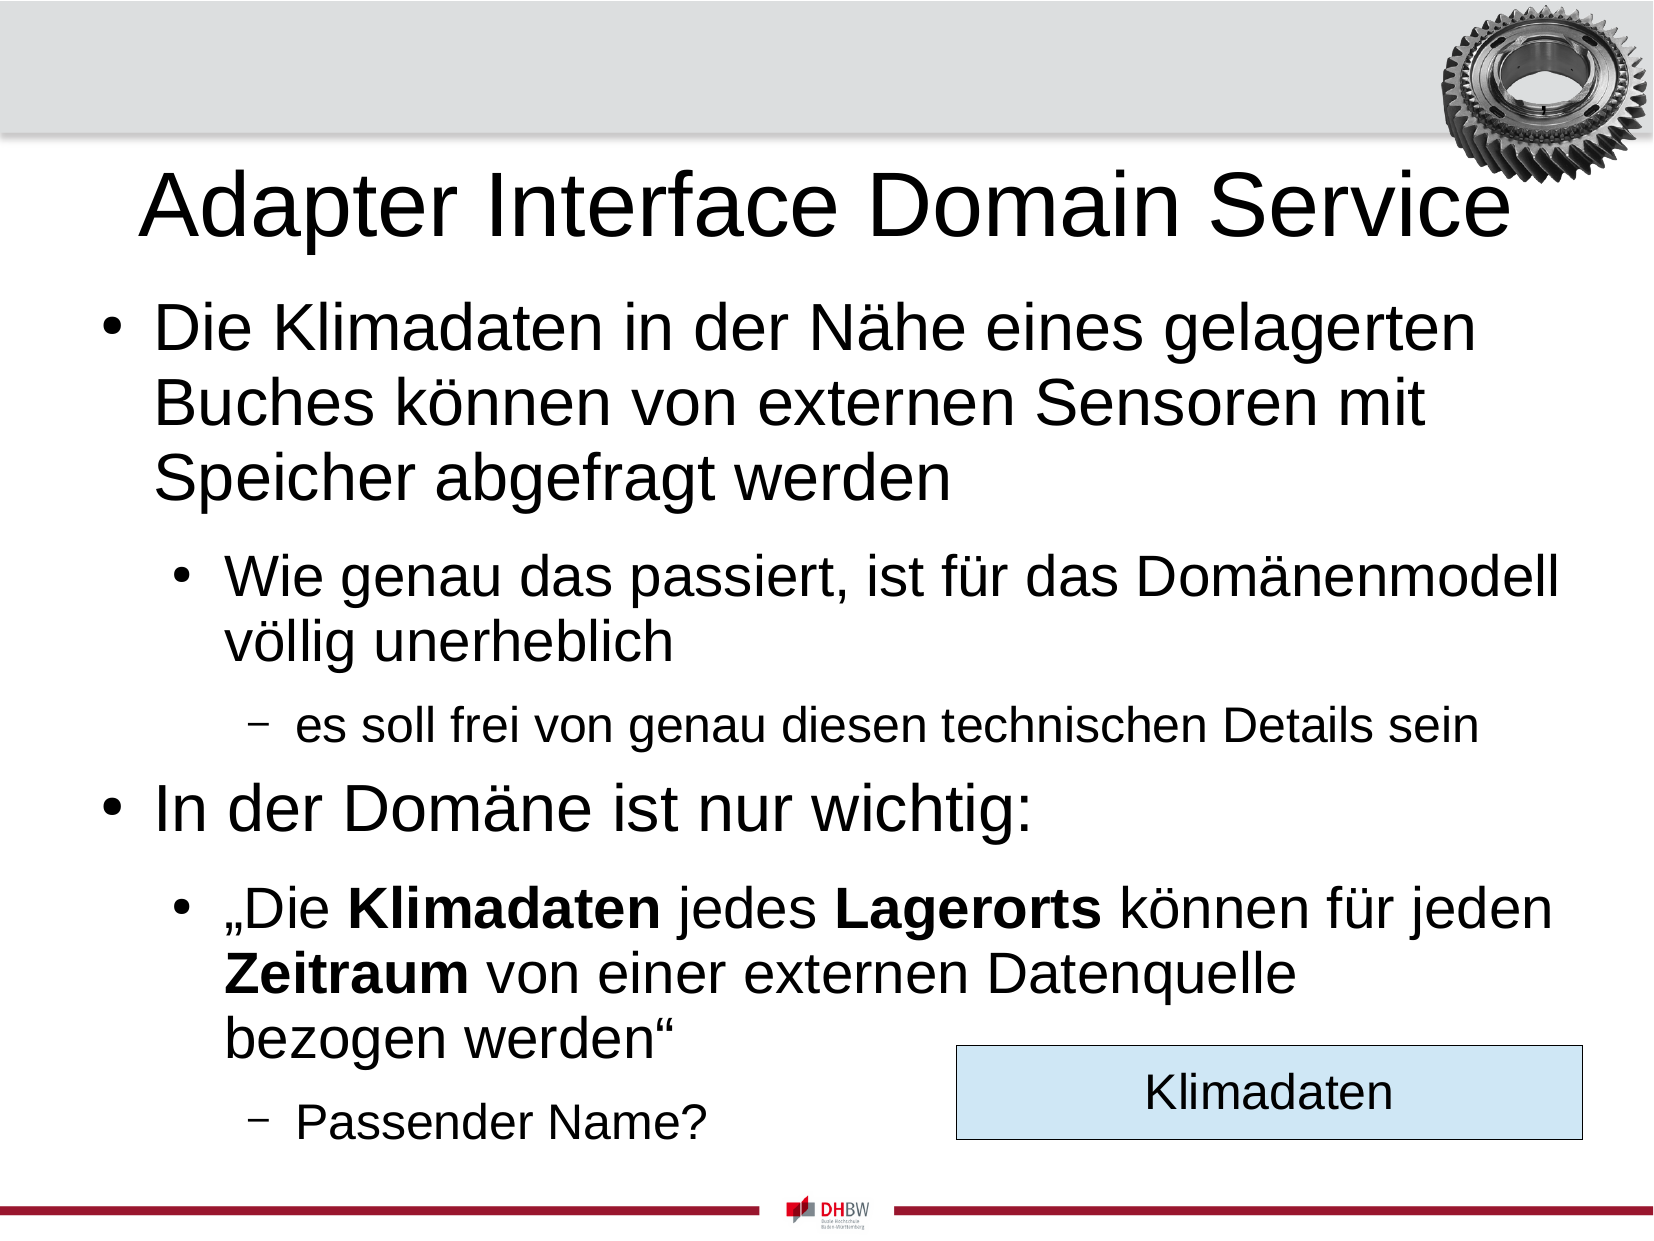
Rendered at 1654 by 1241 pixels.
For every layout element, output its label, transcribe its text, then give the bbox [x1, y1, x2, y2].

text_box Klimadaten [956, 1045, 1583, 1140]
picture [0, 0, 1654, 1237]
title Adapter Interface Domain Service [82, 147, 1571, 257]
list Die Klimadaten in der Nähe eines gelagerten Buches können von externen Sensoren mit Speicher abgefragt werden Wie genau das passiert, ist für das Domänenmodell völlig unerheblich es soll frei von genau diesen technischen Details sein In der Domäne ist nur wichtig: „Die Klimadaten jedes Lagerorts können für jeden Zeitraum von einer externen Datenquelle bezogen werden“ Passender Name? [82, 290, 1571, 1150]
